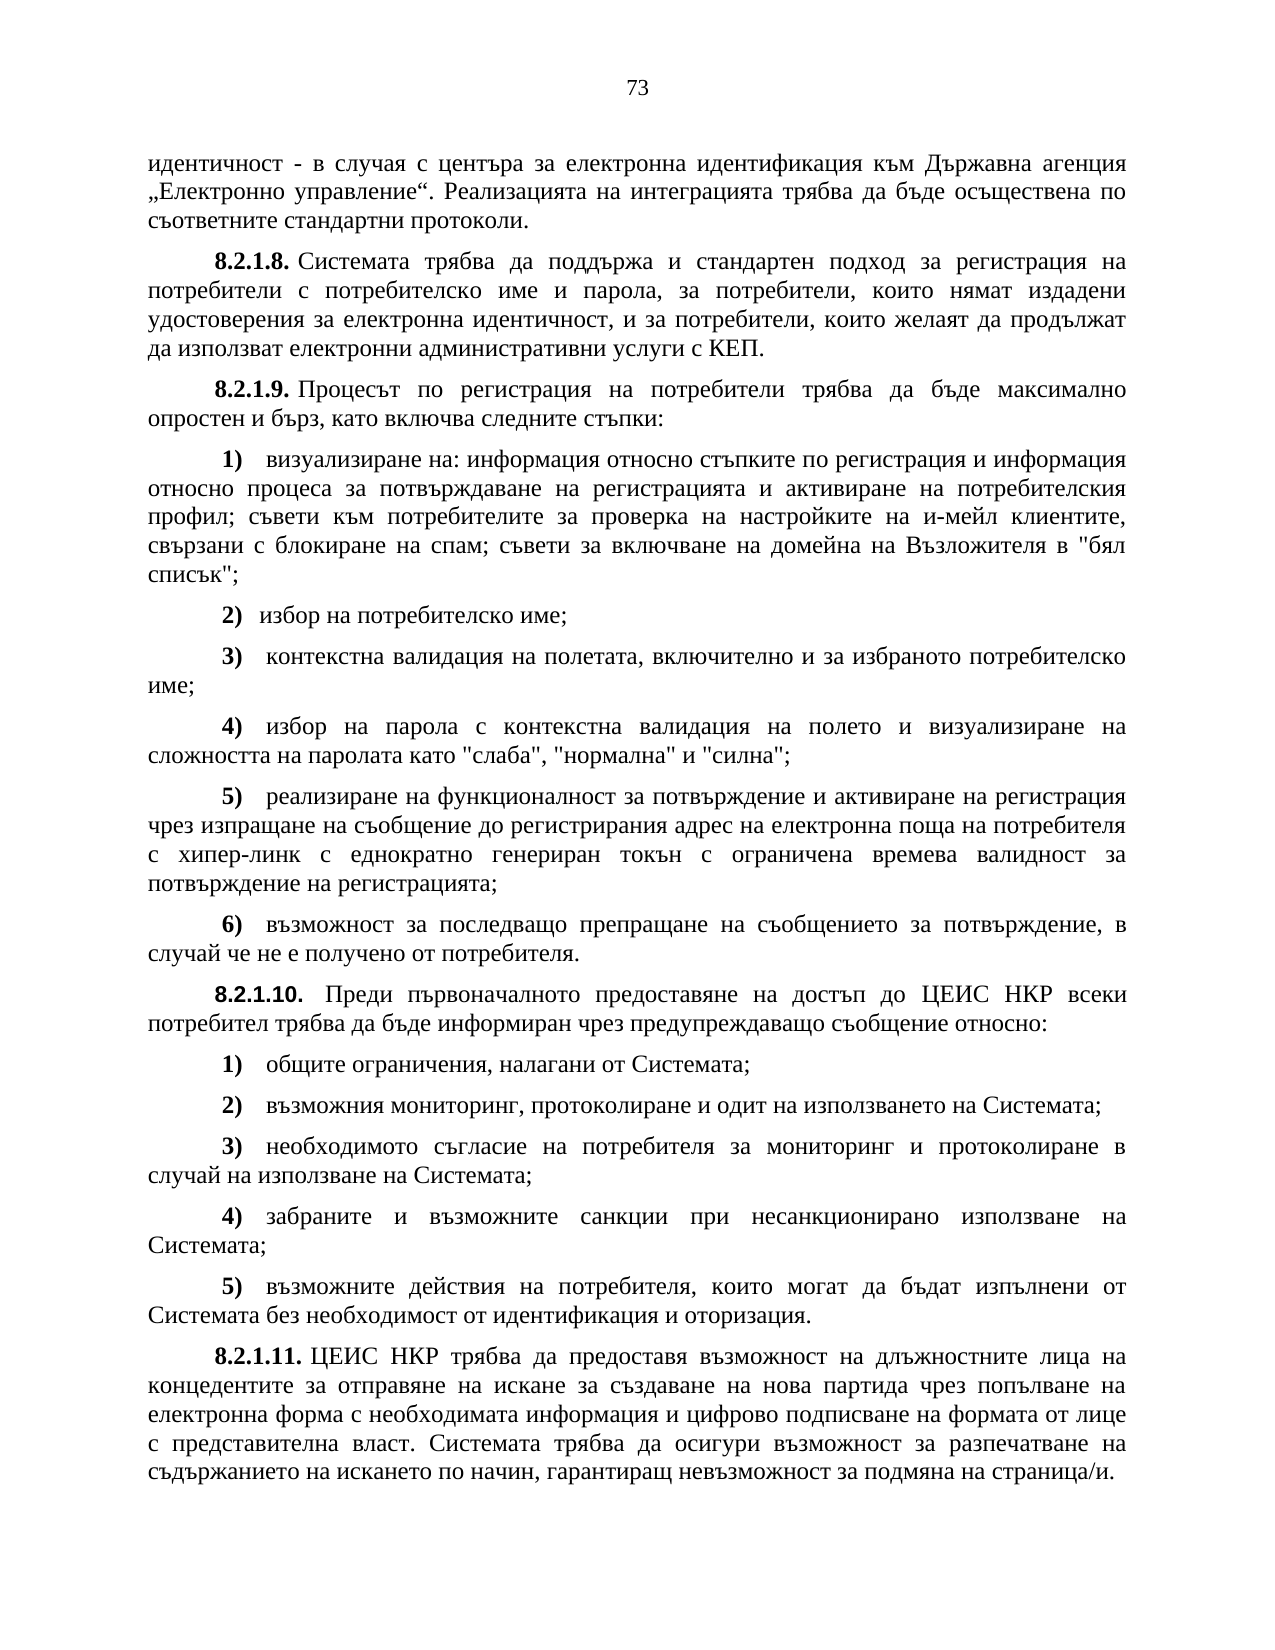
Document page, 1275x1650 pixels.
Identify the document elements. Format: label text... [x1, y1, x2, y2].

list забраните и възможните санкции при несанкционирано използване на Системата; [148, 1201, 1127, 1259]
list идентичност - в случая с центъра за електронна идентификация към Държавна агенция „Електронно управление“. Реализацията на интеграцията трябва да бъде осъществена по съответните стандартни протоколи. [148, 148, 1127, 234]
list общите ограничения, налагани от Системата; [148, 1049, 1127, 1078]
list Преди първоначалното предоставяне на достъп до ЦЕИС НКР всеки потребител трябва да бъде информиран чрез предупреждаващо съобщение относно: [148, 979, 1127, 1036]
list възможност за последващо препращане на съобщението за потвърждение, в случай че не е получено от потребителя. [148, 909, 1127, 966]
list реализиране на функционалност за потвърждение и активиране на регистрация чрез изпращане на съобщение до регистрирания адрес на електронна поща на потребителя с хипер-линк с еднократно генериран токън с ограничена времева валидност за потвърждение на регистрацията; [148, 781, 1127, 896]
list възможния мониторинг, протоколиране и одит на използването на Системата; [148, 1090, 1127, 1119]
list избор на потребителско име; [222, 600, 1127, 629]
list контекстна валидация на полетата, включително и за избраното потребителско име; [148, 641, 1127, 699]
list ЦЕИС НКР трябва да предоставя възможност на длъжностните лица на концедентите за отправяне на искане за създаване на нова партида чрез попълване на електронна форма с необходимата информация и цифрово подписване на формата от лице с представителна власт. Системата трябва да осигури възможност за разпечатване на съдържанието на искането по начин, гарантиращ невъзможност за подмяна на страница/и. [148, 1341, 1127, 1485]
list Процесът по регистрация на потребители трябва да бъде максимално опростен и бърз, като включва следните стъпки: [148, 374, 1127, 431]
list визуализиране на: информация относно стъпките по регистрация и информация относно процеса за потвърждаване на регистрацията и активиране на потребителския профил; съвети към потребителите за проверка на настройките на и-мейл клиентите, свързани с блокиране на спам; съвети за включване на домейна на Възложителя в "бял списък"; [148, 444, 1127, 588]
list избор на парола с контекстна валидация на полето и визуализиране на сложността на паролата като "слаба", "нормална" и "силна"; [148, 711, 1127, 769]
list Системата трябва да поддържа и стандартен подход за регистрация на потребители с потребителско име и парола, за потребители, които нямат издадени удостоверения за електронна идентичност, и за потребители, които желаят да продължат да използват електронни административни услуги с КЕП. [148, 246, 1127, 361]
list необходимото съгласие на потребителя за мониторинг и протоколиране в случай на използване на Системата; [148, 1131, 1127, 1189]
list възможните действия на потребителя, които могат да бъдат изпълнени от Системата без необходимост от идентификация и оторизация. [148, 1271, 1127, 1329]
